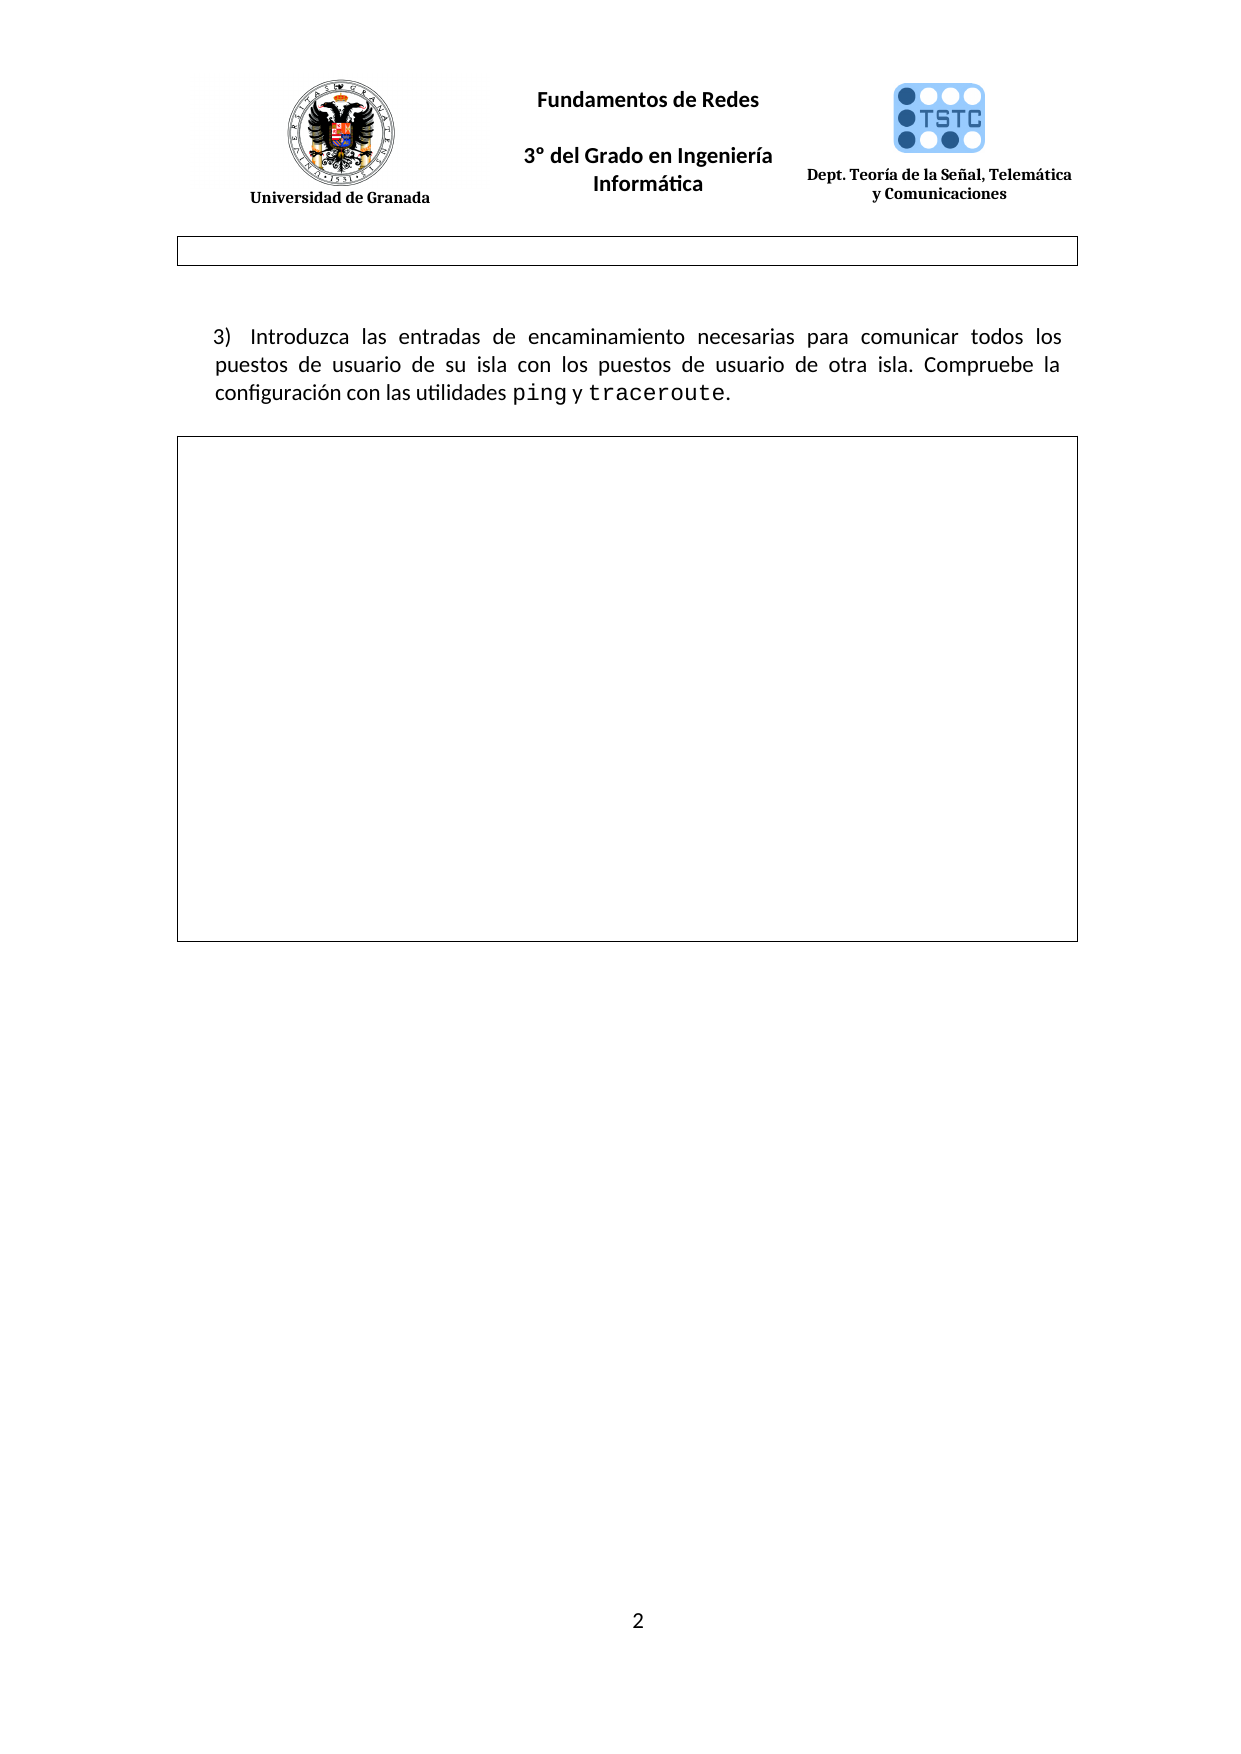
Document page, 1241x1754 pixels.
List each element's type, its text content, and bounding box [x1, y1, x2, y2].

table_header [178, 437, 1077, 941]
table_header [178, 237, 1077, 265]
list Introduzca las entradas de encaminamiento necesarias para comunicar todos los puestos de usuario de su isla con los puestos de usuario de otra isla. Compruebe la configuración con las utilidades ping y traceroute. [177, 322, 1063, 407]
